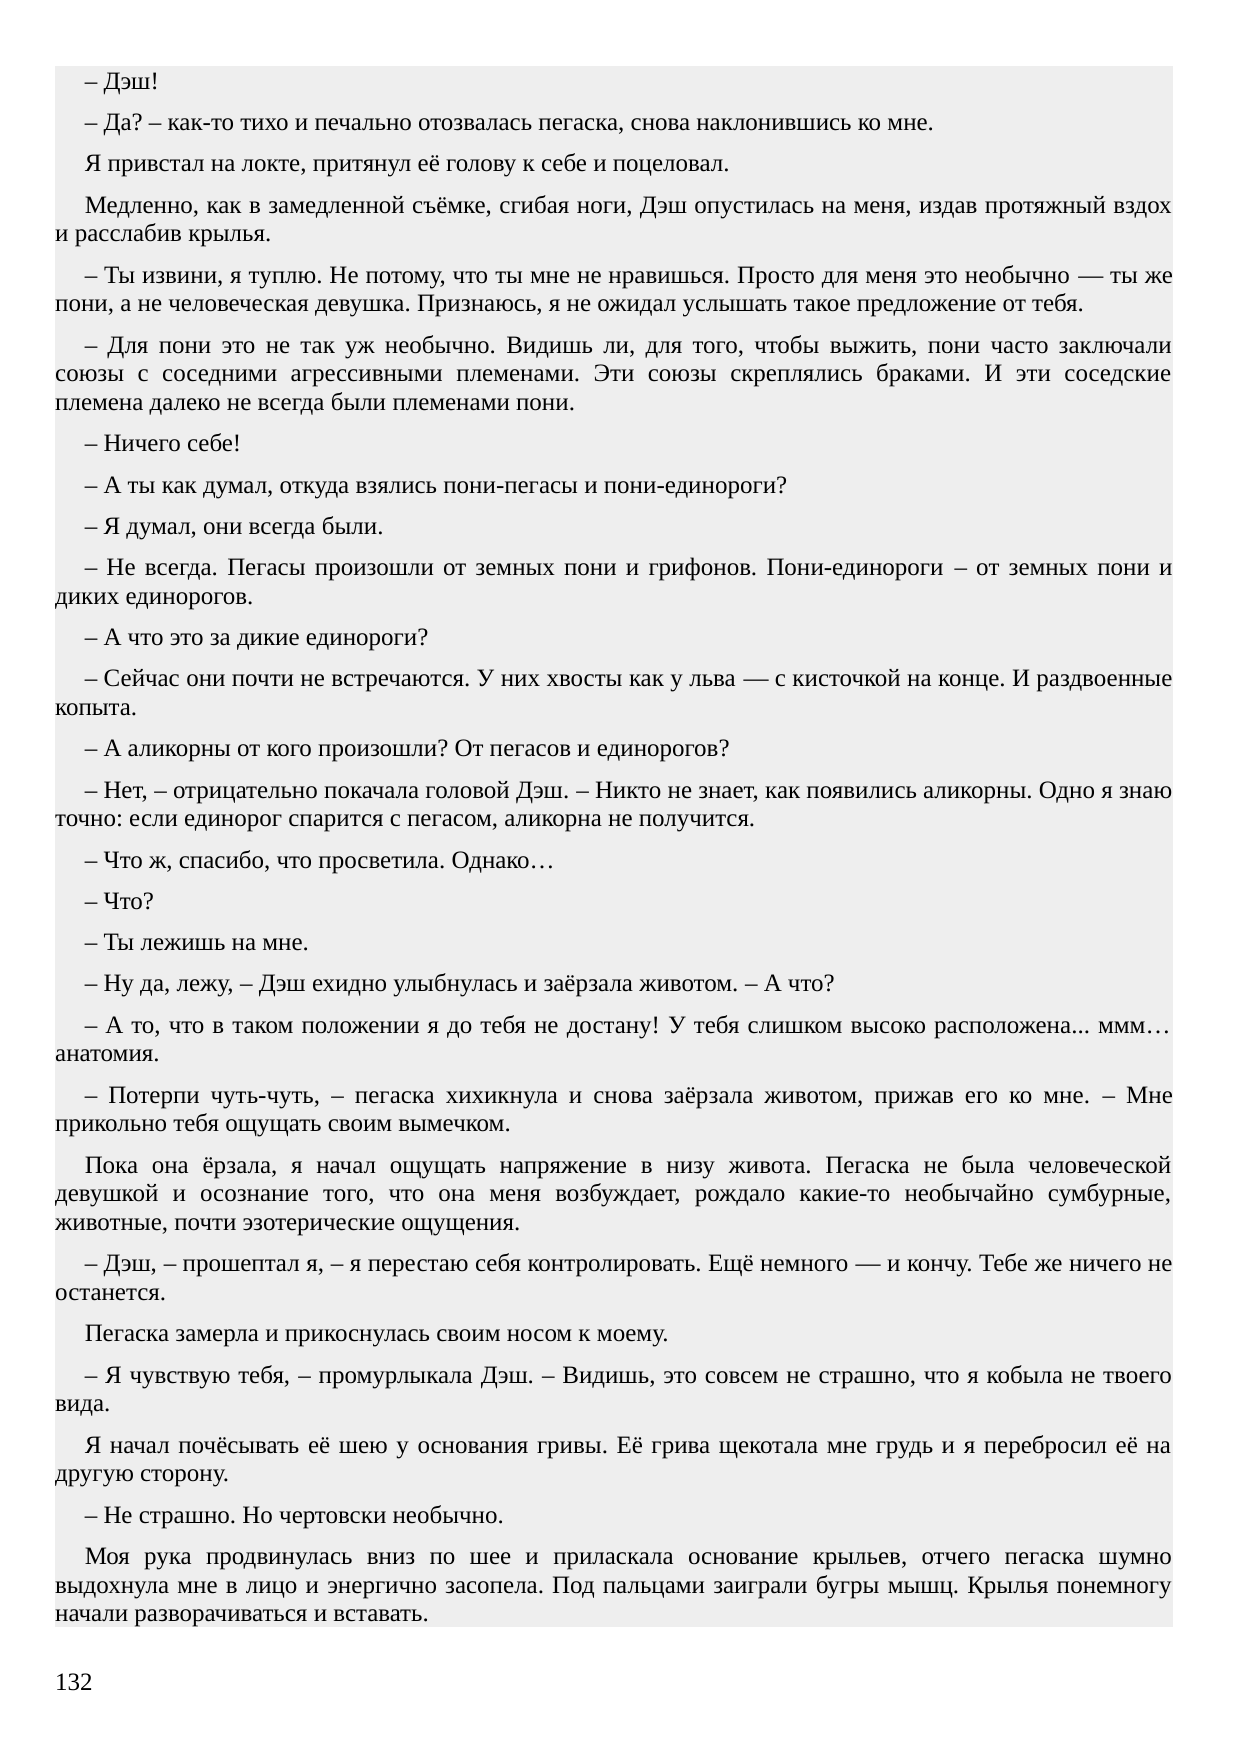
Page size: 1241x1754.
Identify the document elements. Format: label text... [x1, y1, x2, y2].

text – Сейчас они почти не встречаются. У них хвосты как у льва — с кисточкой на конце. И раздвоенные копыта. [55, 663, 1173, 721]
text Пегаска замерла и прикоснулась своим носом к моему. [55, 1318, 1173, 1347]
text Я привстал на локте, притянул её голову к себе и поцеловал. [55, 148, 1173, 177]
text Я начал почёсывать её шею у основания гривы. Её грива щекотала мне грудь и я перебросил её на другую сторону. [55, 1430, 1173, 1487]
text – А что это за дикие единороги? [55, 622, 1173, 651]
text Медленно, как в замедленной съёмке, сгибая ноги, Дэш опустилась на меня, издав протяжный вздох и расслабив крылья. [55, 190, 1173, 247]
text – Не всегда. Пегасы произошли от земных пони и грифонов. Пони-единороги – от земных пони и диких единорогов. [55, 552, 1173, 610]
text – Дэш, – прошептал я, – я перестаю себя контролировать. Ещё немного — и кончу. Тебе же ничего не останется. [55, 1248, 1173, 1306]
text – Что? [55, 886, 1173, 915]
text – Потерпи чуть-чуть, – пегаска хихикнула и снова заёрзала животом, прижав его ко мне. – Мне прикольно тебя ощущать своим вымечком. [55, 1080, 1173, 1137]
text – Ну да, лежу, – Дэш ехидно улыбнулась и заёрзала животом. – А что? [55, 968, 1173, 997]
text – Ты лежишь на мне. [55, 927, 1173, 956]
text – Для пони это не так уж необычно. Видишь ли, для того, чтобы выжить, пони часто заключали союзы с соседними агрессивными племенами. Эти союзы скреплялись браками. И эти соседские племена далеко не всегда были племенами пони. [55, 330, 1173, 416]
text – Ты извини, я туплю. Не потому, что ты мне не нравишься. Просто для меня это необычно — ты же пони, а не человеческая девушка. Признаюсь, я не ожидал услышать такое предложение от тебя. [55, 260, 1173, 317]
text – Что ж, спасибо, что просветила. Однако… [55, 845, 1173, 873]
text – Ничего себе! [55, 428, 1173, 457]
text – А аликорны от кого произошли? От пегасов и единорогов? [55, 733, 1173, 762]
text Моя рука продвинулась вниз по шее и приласкала основание крыльев, отчего пегаска шумно выдохнула мне в лицо и энергично засопела. Под пальцами заиграли бугры мышц. Крылья понемногу начали разворачиваться и вставать. [55, 1541, 1173, 1627]
text – Я чувствую тебя, – промурлыкала Дэш. – Видишь, это совсем не страшно, что я кобыла не твоего вида. [55, 1360, 1173, 1417]
text – Да? – как-то тихо и печально отозвалась пегаска, снова наклонившись ко мне. [55, 107, 1173, 136]
text – Я думал, они всегда были. [55, 511, 1173, 540]
text – Нет, – отрицательно покачала головой Дэш. – Никто не знает, как появились аликорны. Одно я знаю точно: если единорог спарится с пегасом, аликорна не получится. [55, 775, 1173, 832]
text Пока она ёрзала, я начал ощущать напряжение в низу живота. Пегаска не была человеческой девушкой и осознание того, что она меня возбуждает, рождало какие-то необычайно сумбурные, животные, почти эзотерические ощущения. [55, 1150, 1173, 1236]
text – Не страшно. Но чертовски необычно. [55, 1500, 1173, 1528]
text – А ты как думал, откуда взялись пони-пегасы и пони-единороги? [55, 470, 1173, 498]
text – Дэш! [55, 66, 1173, 95]
text – А то, что в таком положении я до тебя не достану! У тебя слишком высоко расположена... ммм… анатомия. [55, 1010, 1173, 1067]
